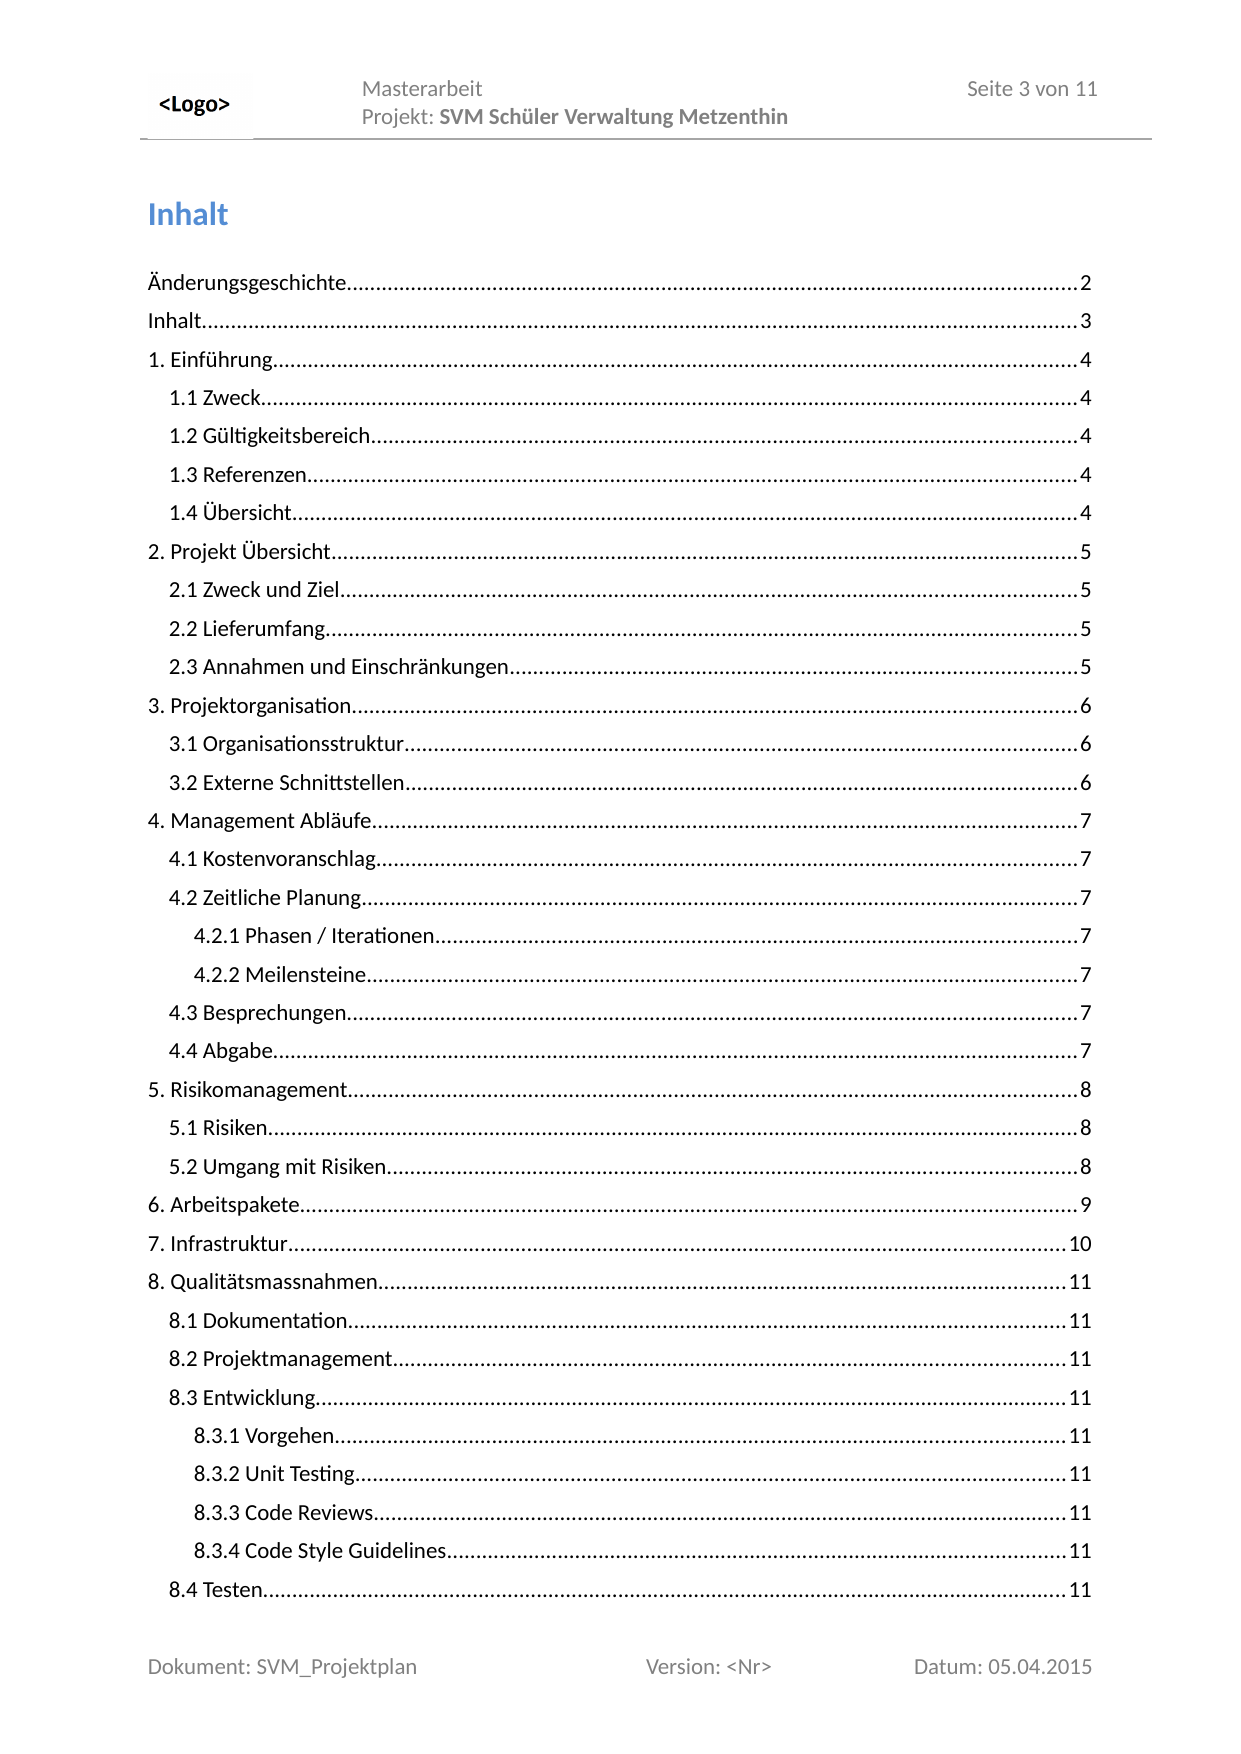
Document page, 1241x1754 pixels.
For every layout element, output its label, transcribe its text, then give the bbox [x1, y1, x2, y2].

text 8.3.4 Code Style Guidelines 11 [193, 1536, 1093, 1564]
text 8.3.3 Code Reviews 11 [193, 1498, 1093, 1526]
text 3.2 Externe Schnittstellen 6 [168, 768, 1093, 796]
text 2.3 Annahmen und Einschränkungen 5 [168, 652, 1093, 680]
text 8.3 Entwicklung 11 [168, 1383, 1093, 1411]
text 4. Management Abläufe 7 [148, 806, 1093, 834]
text 4.2.2 Meilensteine 7 [193, 960, 1093, 988]
picture [147, 73, 254, 139]
text 2.2 Lieferumfang 5 [168, 614, 1093, 642]
text 4.3 Besprechungen 7 [168, 998, 1093, 1026]
subtitle Inhalt [148, 193, 1093, 234]
text 4.1 Kostenvoranschlag 7 [168, 844, 1093, 872]
text 1.2 Gültigkeitsbereich 4 [168, 422, 1093, 450]
text 5.1 Risiken 8 [168, 1113, 1093, 1142]
text 3.1 Organisationsstruktur 6 [168, 729, 1093, 757]
text 4.2.1 Phasen / Iterationen 7 [193, 921, 1093, 949]
text 3. Projektorganisation 6 [148, 691, 1093, 719]
text 8.3.2 Unit Testing 11 [193, 1459, 1093, 1487]
text 8. Qualitätsmassnahmen 11 [148, 1267, 1093, 1295]
text Änderungsgeschichte 2 [148, 268, 1093, 296]
text 4.2 Zeitliche Planung 7 [168, 883, 1093, 911]
text 1. Einführung 4 [148, 345, 1093, 373]
text 6. Arbeitspakete 9 [148, 1190, 1093, 1218]
text 8.4 Testen 11 [168, 1575, 1093, 1603]
text 8.1 Dokumentation 11 [168, 1306, 1093, 1334]
text 8.2 Projektmanagement 11 [168, 1344, 1093, 1372]
text 1.4 Übersicht 4 [168, 498, 1093, 527]
text 5.2 Umgang mit Risiken 8 [168, 1152, 1093, 1180]
text 1.1 Zweck 4 [168, 383, 1093, 411]
text 1.3 Referenzen 4 [168, 460, 1093, 488]
text 7. Infrastruktur 10 [148, 1229, 1093, 1257]
text Inhalt 3 [148, 306, 1093, 334]
text 5. Risikomanagement 8 [148, 1075, 1093, 1103]
text 2.1 Zweck und Ziel 5 [168, 575, 1093, 603]
text 4.4 Abgabe 7 [168, 1037, 1093, 1065]
text 2. Projekt Übersicht 5 [148, 537, 1093, 565]
text 8.3.1 Vorgehen 11 [193, 1421, 1093, 1449]
